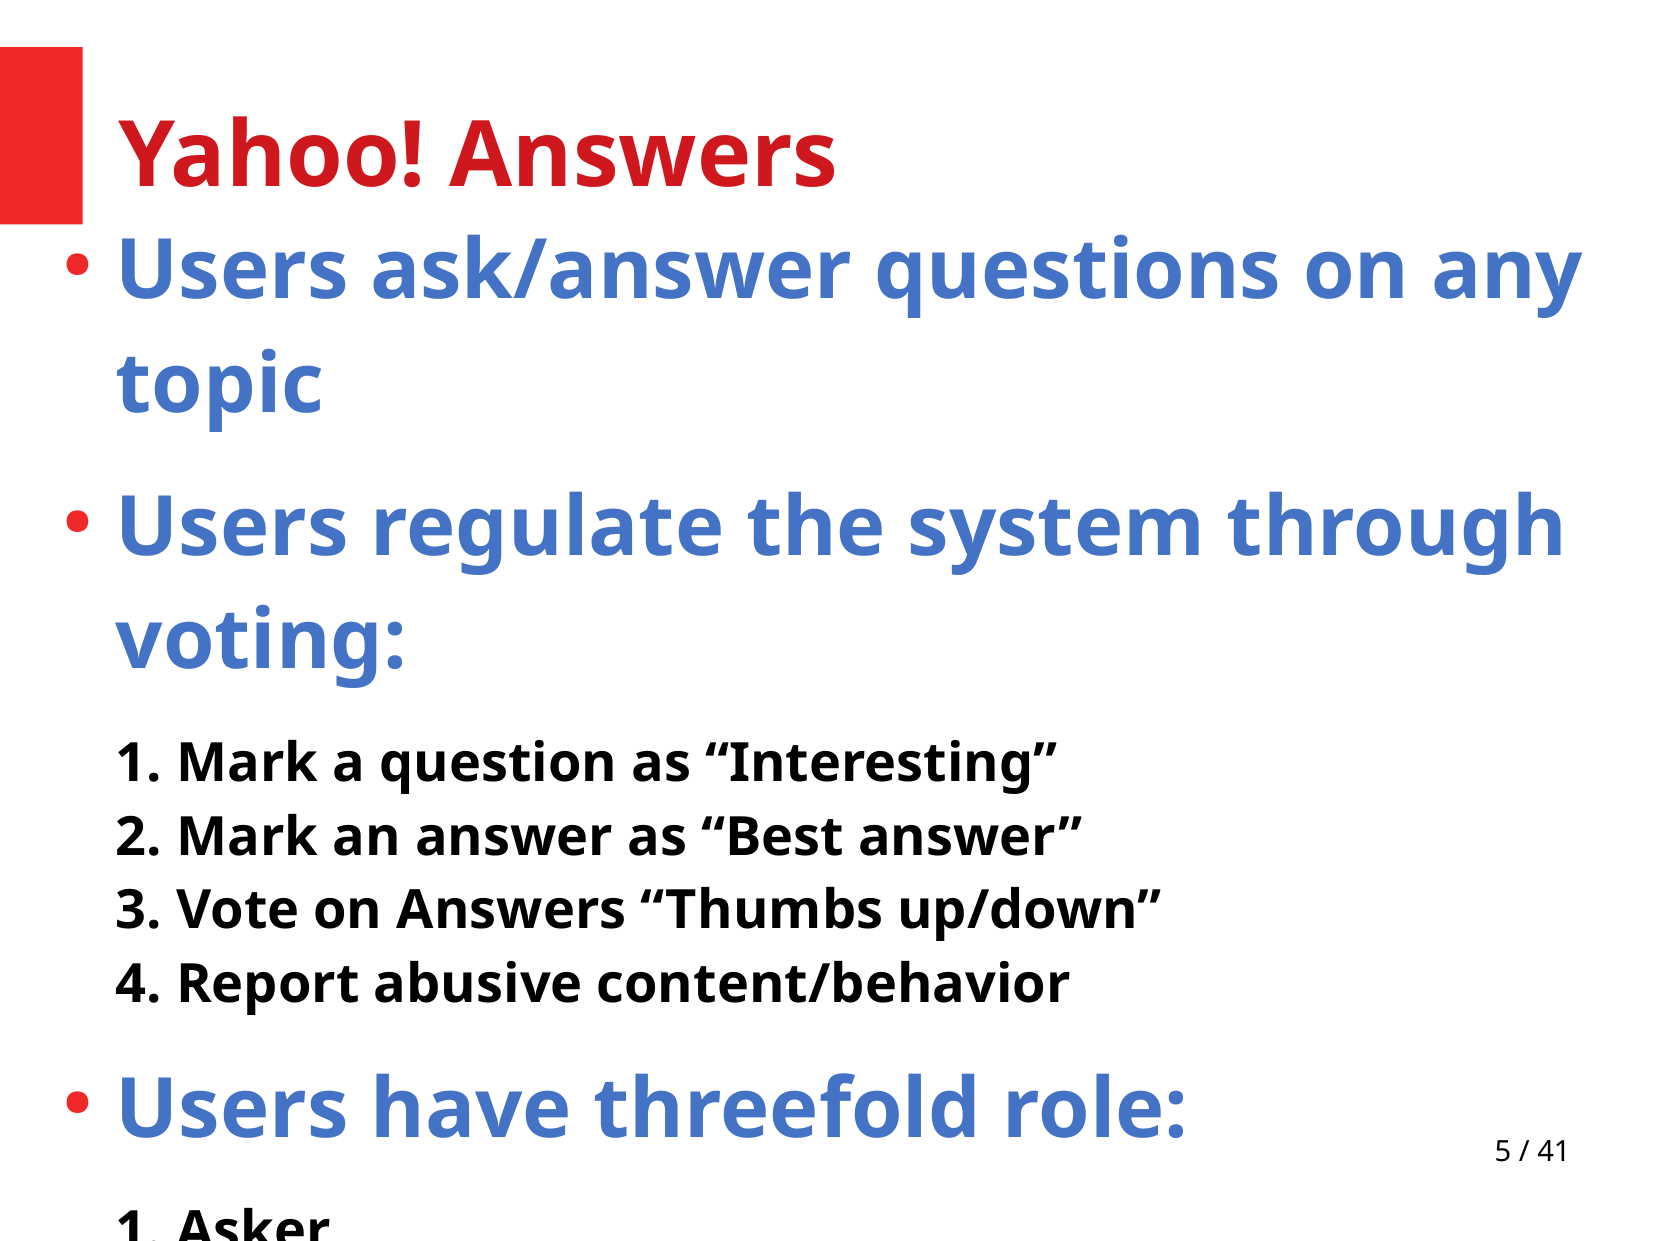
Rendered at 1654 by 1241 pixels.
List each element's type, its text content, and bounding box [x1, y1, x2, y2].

title Yahoo! Answers [118, 49, 1571, 210]
list Users ask/answer questions on any topic Users regulate the system through voting: 1. Mark a question as “Interesting” 2. Mark an answer as “Best answer” 3. Vote on Answers “Thumbs up/down” 4. Report abusive content/behavior Users have threefold role: 1. Asker 2. Answerer 3. Evaluator Users are forming a social network characterized by heterogeneous interactions [45, 210, 1621, 1186]
